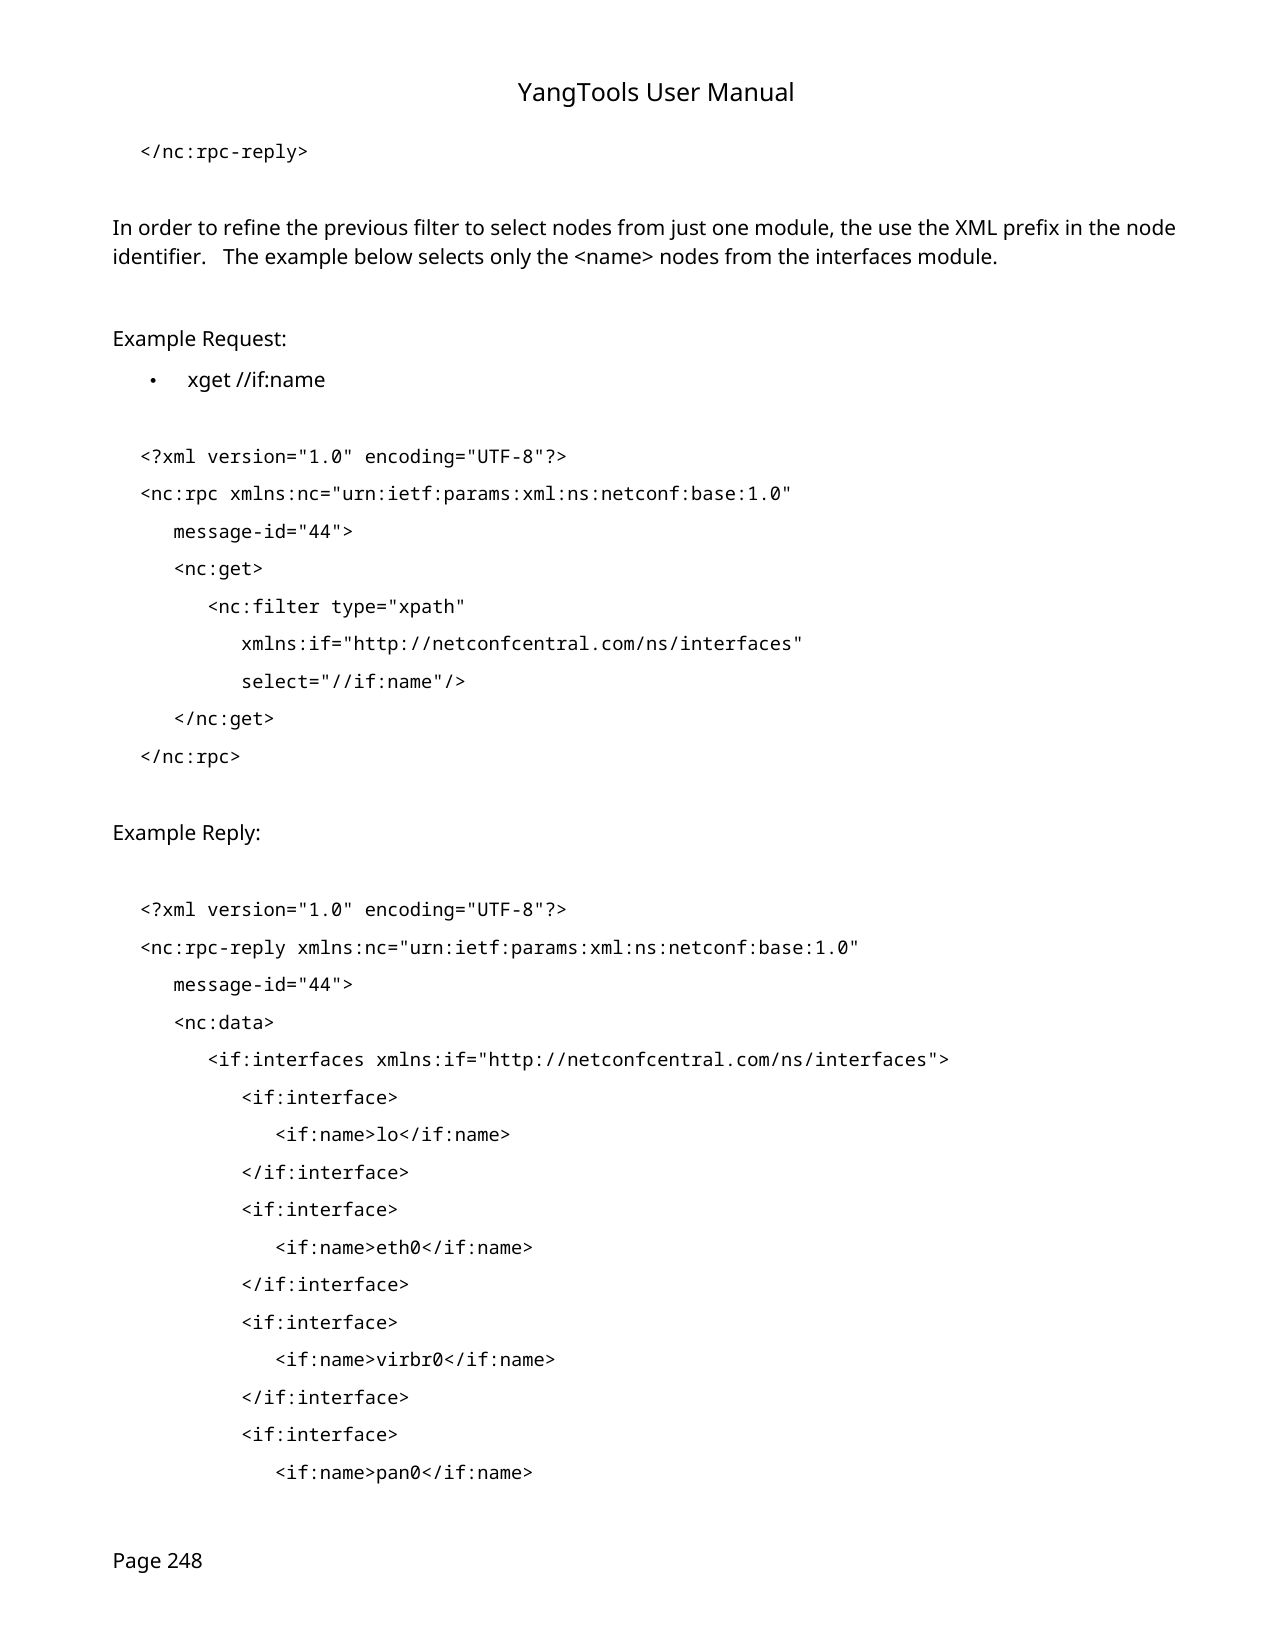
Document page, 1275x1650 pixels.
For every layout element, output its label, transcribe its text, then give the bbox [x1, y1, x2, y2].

text <nc:rpc xmlns:nc="urn:ietf:params:xml:ns:netconf:base:1.0" [139, 481, 1200, 506]
text <?xml version="1.0" encoding="UTF-8"?> [139, 897, 1200, 922]
text <if:interface> [139, 1197, 1200, 1222]
text <if:interface> [139, 1422, 1200, 1447]
text </if:interface> [139, 1159, 1200, 1185]
text <nc:get> [139, 556, 1200, 581]
text <if:interfaces xmlns:if="http://netconfcentral.com/ns/interfaces"> [139, 1047, 1200, 1072]
text </if:interface> [139, 1384, 1200, 1410]
text <if:name>pan0</if:name> [139, 1459, 1200, 1485]
text Example Request: [112, 324, 1200, 352]
text In order to refine the previous filter to select nodes from just one module, the use the XML prefix in the node identifier. The example below selects only the <name> nodes from the interfaces module. [112, 213, 1200, 270]
text message-id="44"> [139, 972, 1200, 997]
text </nc:rpc-reply> [139, 138, 1200, 164]
text <nc:filter type="xpath" [139, 593, 1200, 619]
text Example Reply: [112, 818, 1200, 847]
text <if:name>virbr0</if:name> [139, 1347, 1200, 1372]
list xget //if:name [150, 365, 1200, 393]
text <nc:data> [139, 1009, 1200, 1035]
text <?xml version="1.0" encoding="UTF-8"?> [139, 443, 1200, 469]
text xmlns:if="http://netconfcentral.com/ns/interfaces" [139, 631, 1200, 656]
text <if:name>lo</if:name> [139, 1122, 1200, 1147]
text </if:interface> [139, 1272, 1200, 1297]
text message-id="44"> [139, 518, 1200, 544]
text </nc:rpc> [139, 743, 1200, 769]
text select="//if:name"/> [139, 668, 1200, 694]
text <if:interface> [139, 1309, 1200, 1335]
text <if:name>eth0</if:name> [139, 1234, 1200, 1260]
text <nc:rpc-reply xmlns:nc="urn:ietf:params:xml:ns:netconf:base:1.0" [139, 934, 1200, 960]
text <if:interface> [139, 1084, 1200, 1110]
text </nc:get> [139, 706, 1200, 731]
